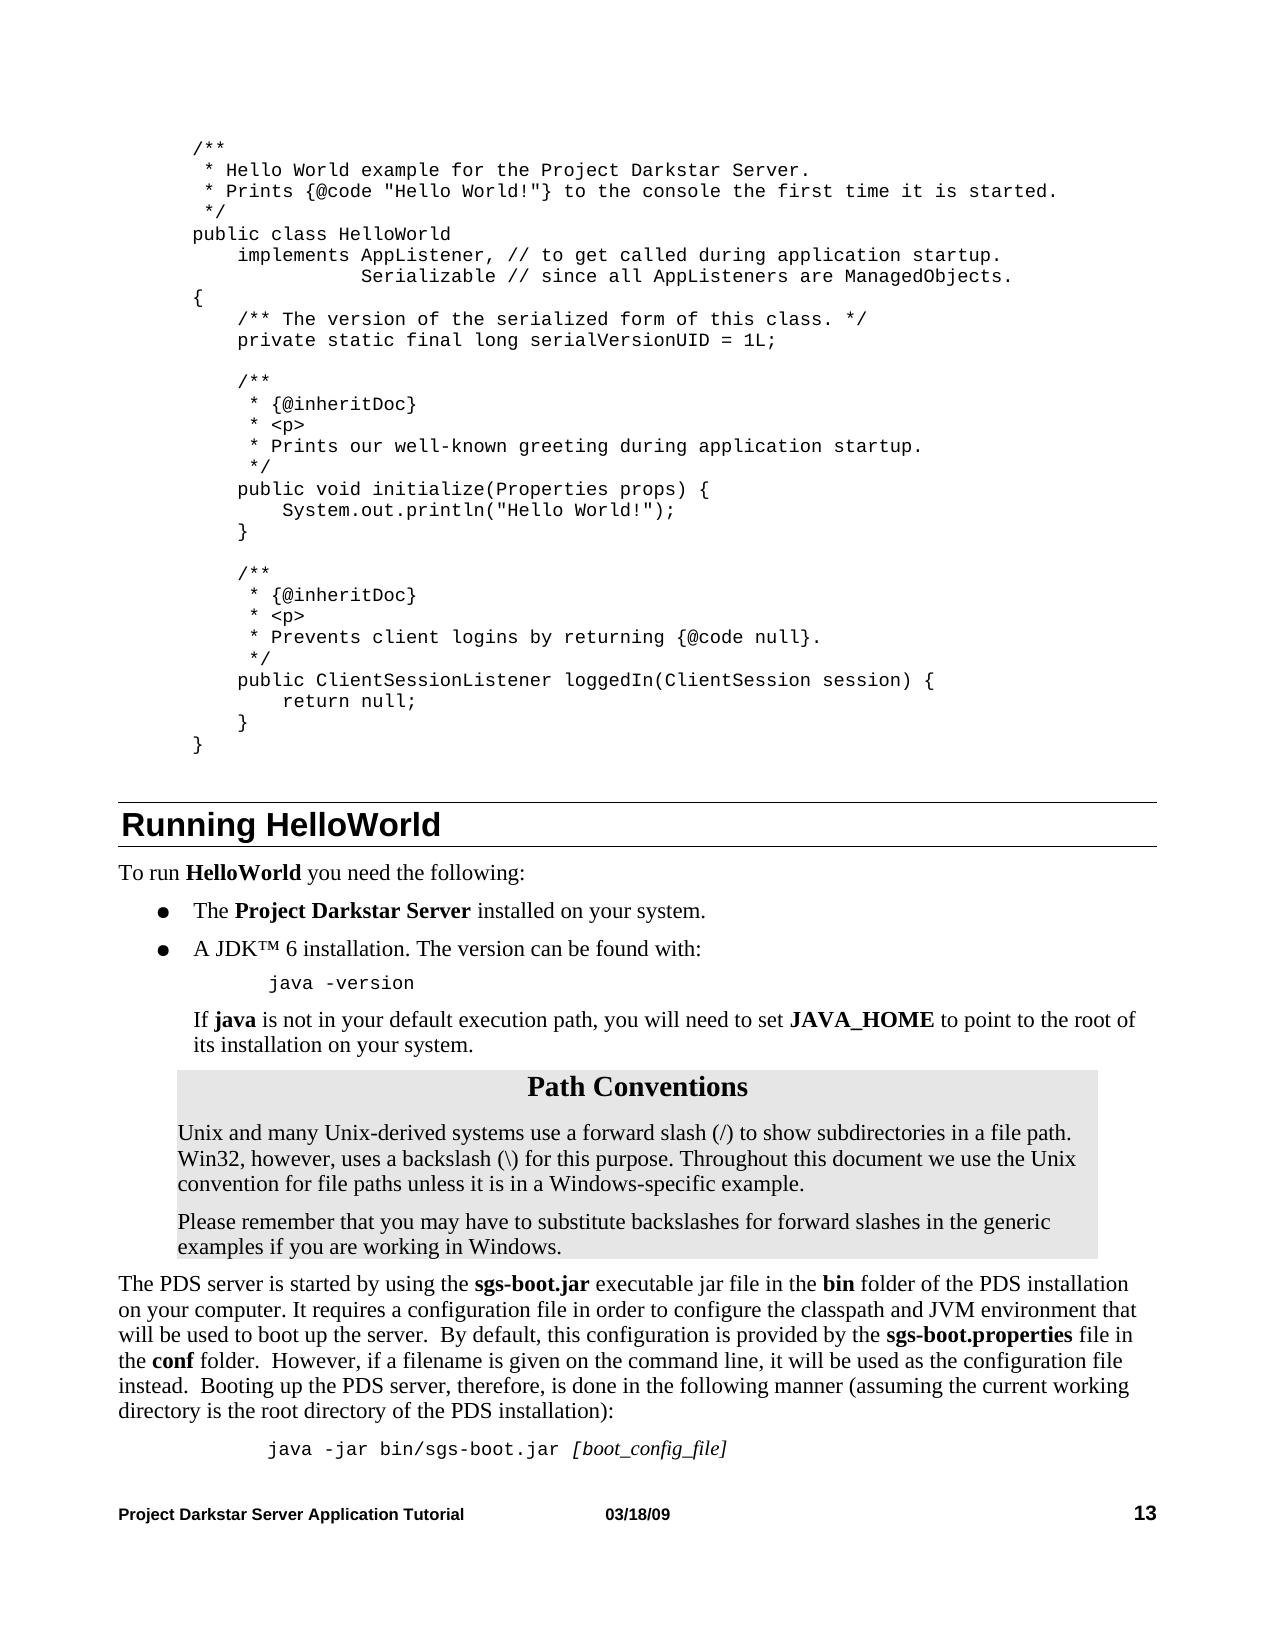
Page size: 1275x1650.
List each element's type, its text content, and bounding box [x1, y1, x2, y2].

text * {@inheritDoc} [192, 394, 1098, 416]
text /** [192, 373, 1098, 394]
text implements AppListener, // to get called during application startup. [192, 246, 1098, 267]
text Serializable // since all AppListeners are ManagedObjects. [192, 267, 1098, 288]
text Unix and many Unix-derived systems use a forward slash (/) to show subdirectories in a file path. Win32, however, uses a backslash (\) for this purpose. Throughout this document we use the Unix convention for file paths unless it is in a Windows-specific example. [177, 1120, 1098, 1197]
text To run HelloWorld you need the following: [118, 860, 1157, 885]
text * <p> [192, 416, 1098, 437]
text Please remember that you may have to substitute backslashes for forward slashes in the generic examples if you are working in Windows. [177, 1209, 1098, 1259]
text * <p> [192, 607, 1098, 628]
text /** The version of the serialized form of this class. */ [192, 309, 1098, 331]
title Path Conventions [177, 1070, 1098, 1102]
text * Prints {@code "Hello World!"} to the console the first time it is started. [192, 182, 1098, 203]
text */ [192, 458, 1098, 479]
text return null; [192, 692, 1098, 713]
text /** [192, 564, 1098, 586]
text */ [192, 649, 1098, 671]
text public void initialize(Properties props) { [192, 479, 1098, 501]
text } [192, 713, 1098, 734]
text */ [192, 203, 1098, 224]
text * Prevents client logins by returning {@code null}. [192, 628, 1098, 649]
list If java is not in your default execution path, you will need to set JAVA_HOME to point to the root of its installation on your system. [156, 1007, 1157, 1058]
list The Project Darkstar Server installed on your system. [156, 898, 1157, 923]
list A JDK™ 6 installation. The version can be found with: [156, 936, 1157, 961]
text } [192, 734, 1098, 777]
text * {@inheritDoc} [192, 586, 1098, 607]
text private static final long serialVersionUID = 1L; [192, 331, 1098, 352]
list java -jar bin/sgs-boot.jar [boot_config_file] [229, 1436, 1157, 1461]
text System.out.println("Hello World!"); [192, 501, 1098, 522]
text * Hello World example for the Project Darkstar Server. [192, 161, 1098, 182]
text public ClientSessionListener loggedIn(ClientSession session) { [192, 671, 1098, 692]
text { [192, 288, 1098, 309]
text public class HelloWorld [192, 224, 1098, 246]
text * Prints our well-known greeting during application startup. [192, 437, 1098, 458]
text } [192, 522, 1098, 543]
list java -version [268, 973, 1157, 995]
text /** [192, 139, 1098, 161]
subtitle Running HelloWorld [118, 803, 1157, 846]
